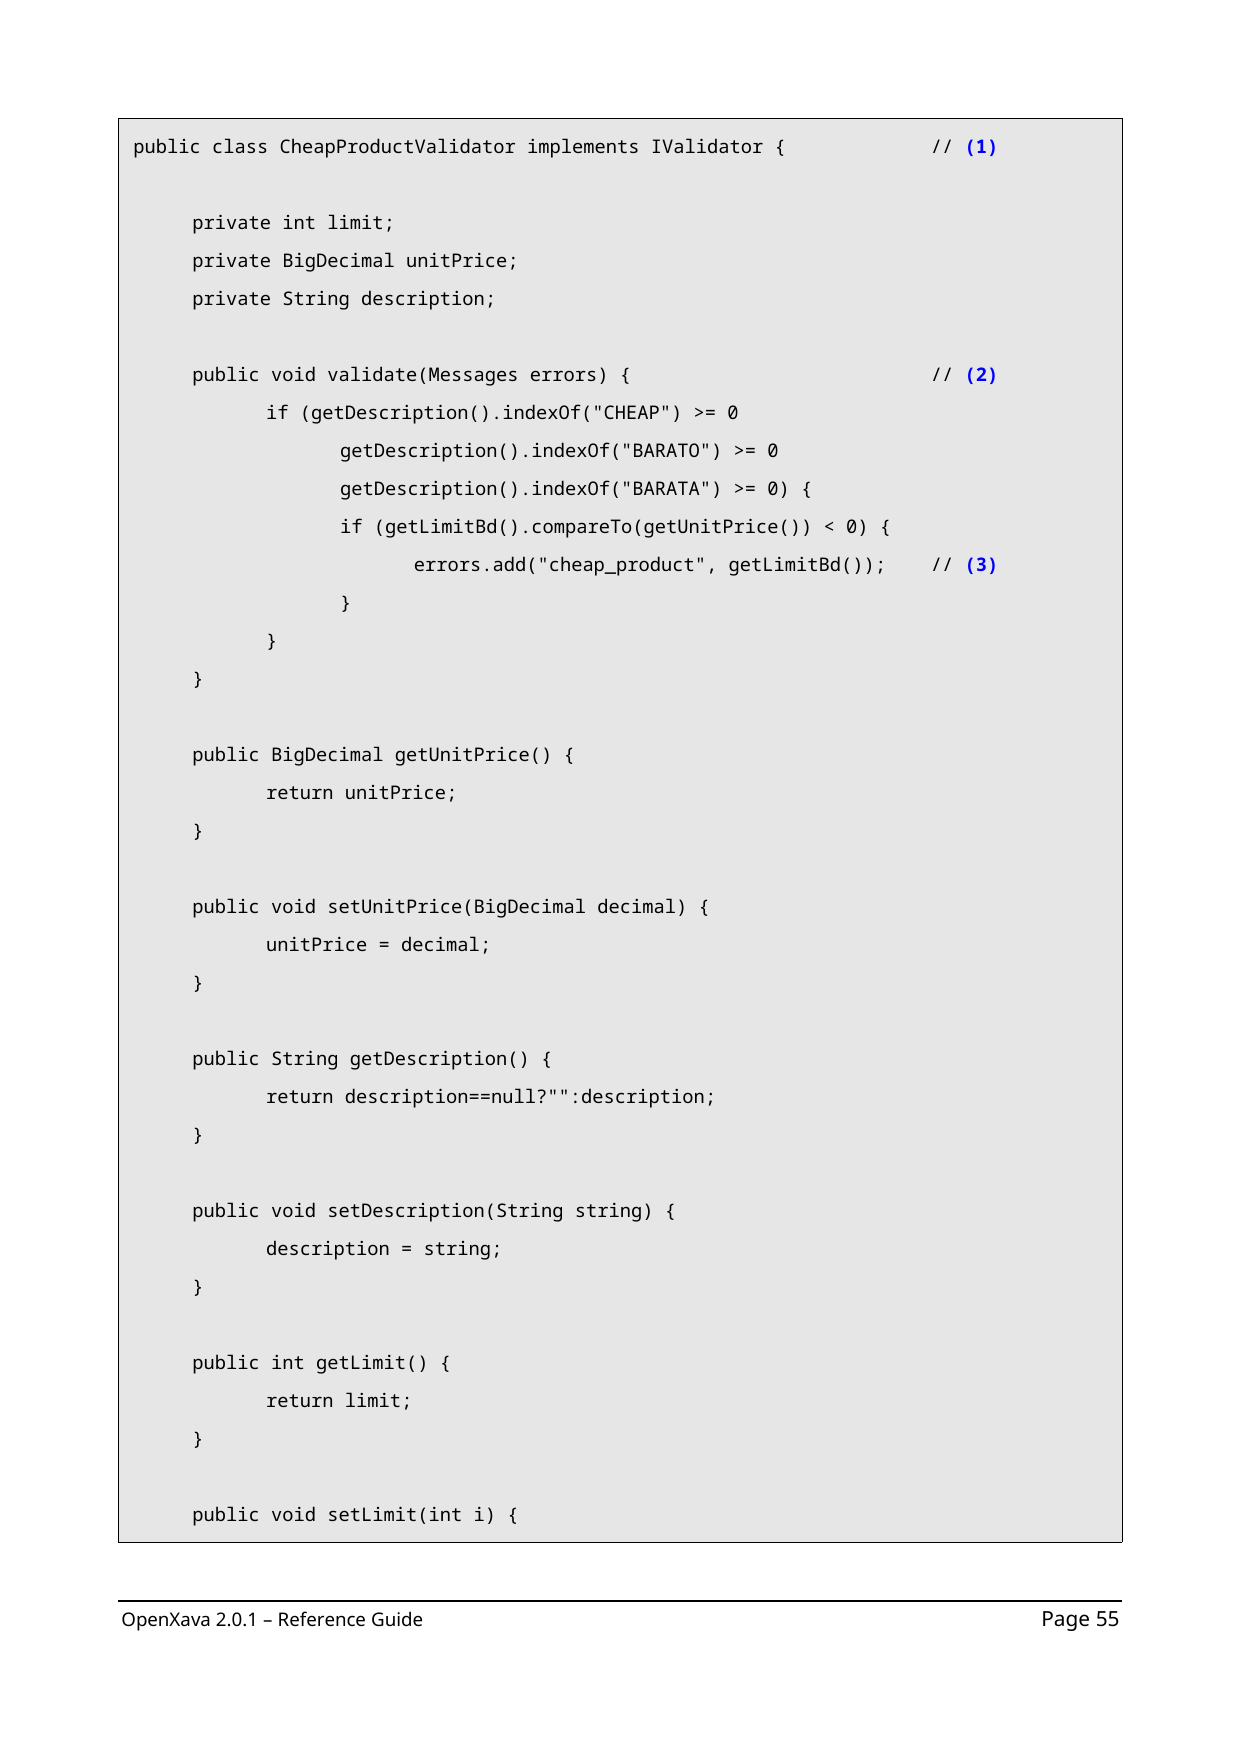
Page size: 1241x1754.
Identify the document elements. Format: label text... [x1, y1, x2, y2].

text public class CheapProductValidator implements IValidator { // (1) [119, 119, 1122, 156]
text unitPrice = decimal; [119, 917, 1122, 954]
text } [119, 612, 1122, 650]
text } [119, 1259, 1122, 1297]
text errors.add("cheap_product", getLimitBd()); // (3) [119, 536, 1122, 574]
text public void setDescription(String string) { [119, 1183, 1122, 1221]
text getDescription().indexOf("BARATA") >= 0) { [119, 460, 1122, 498]
text } [119, 1411, 1122, 1449]
text if (getDescription().indexOf("CHEAP") >= 0 [119, 384, 1122, 422]
text return limit; [119, 1373, 1122, 1411]
text } [119, 1107, 1122, 1145]
text return unitPrice; [119, 764, 1122, 802]
text public int getLimit() { [119, 1335, 1122, 1373]
text description = string; [119, 1221, 1122, 1259]
text return description==null?"":description; [119, 1069, 1122, 1107]
text public BigDecimal getUnitPrice() { [119, 726, 1122, 764]
text if (getLimitBd().compareTo(getUnitPrice()) < 0) { [119, 498, 1122, 536]
text } [119, 954, 1122, 993]
text private BigDecimal unitPrice; [119, 232, 1122, 270]
text private int limit; [119, 194, 1122, 232]
text public void setLimit(int i) { [119, 1487, 1122, 1542]
text private String description; [119, 270, 1122, 308]
text getDescription().indexOf("BARATO") >= 0 [119, 422, 1122, 460]
text } [119, 574, 1122, 612]
text } [119, 802, 1122, 841]
text public void validate(Messages errors) { // (2) [119, 346, 1122, 384]
text public String getDescription() { [119, 1031, 1122, 1069]
text } [119, 650, 1122, 688]
text public void setUnitPrice(BigDecimal decimal) { [119, 878, 1122, 917]
